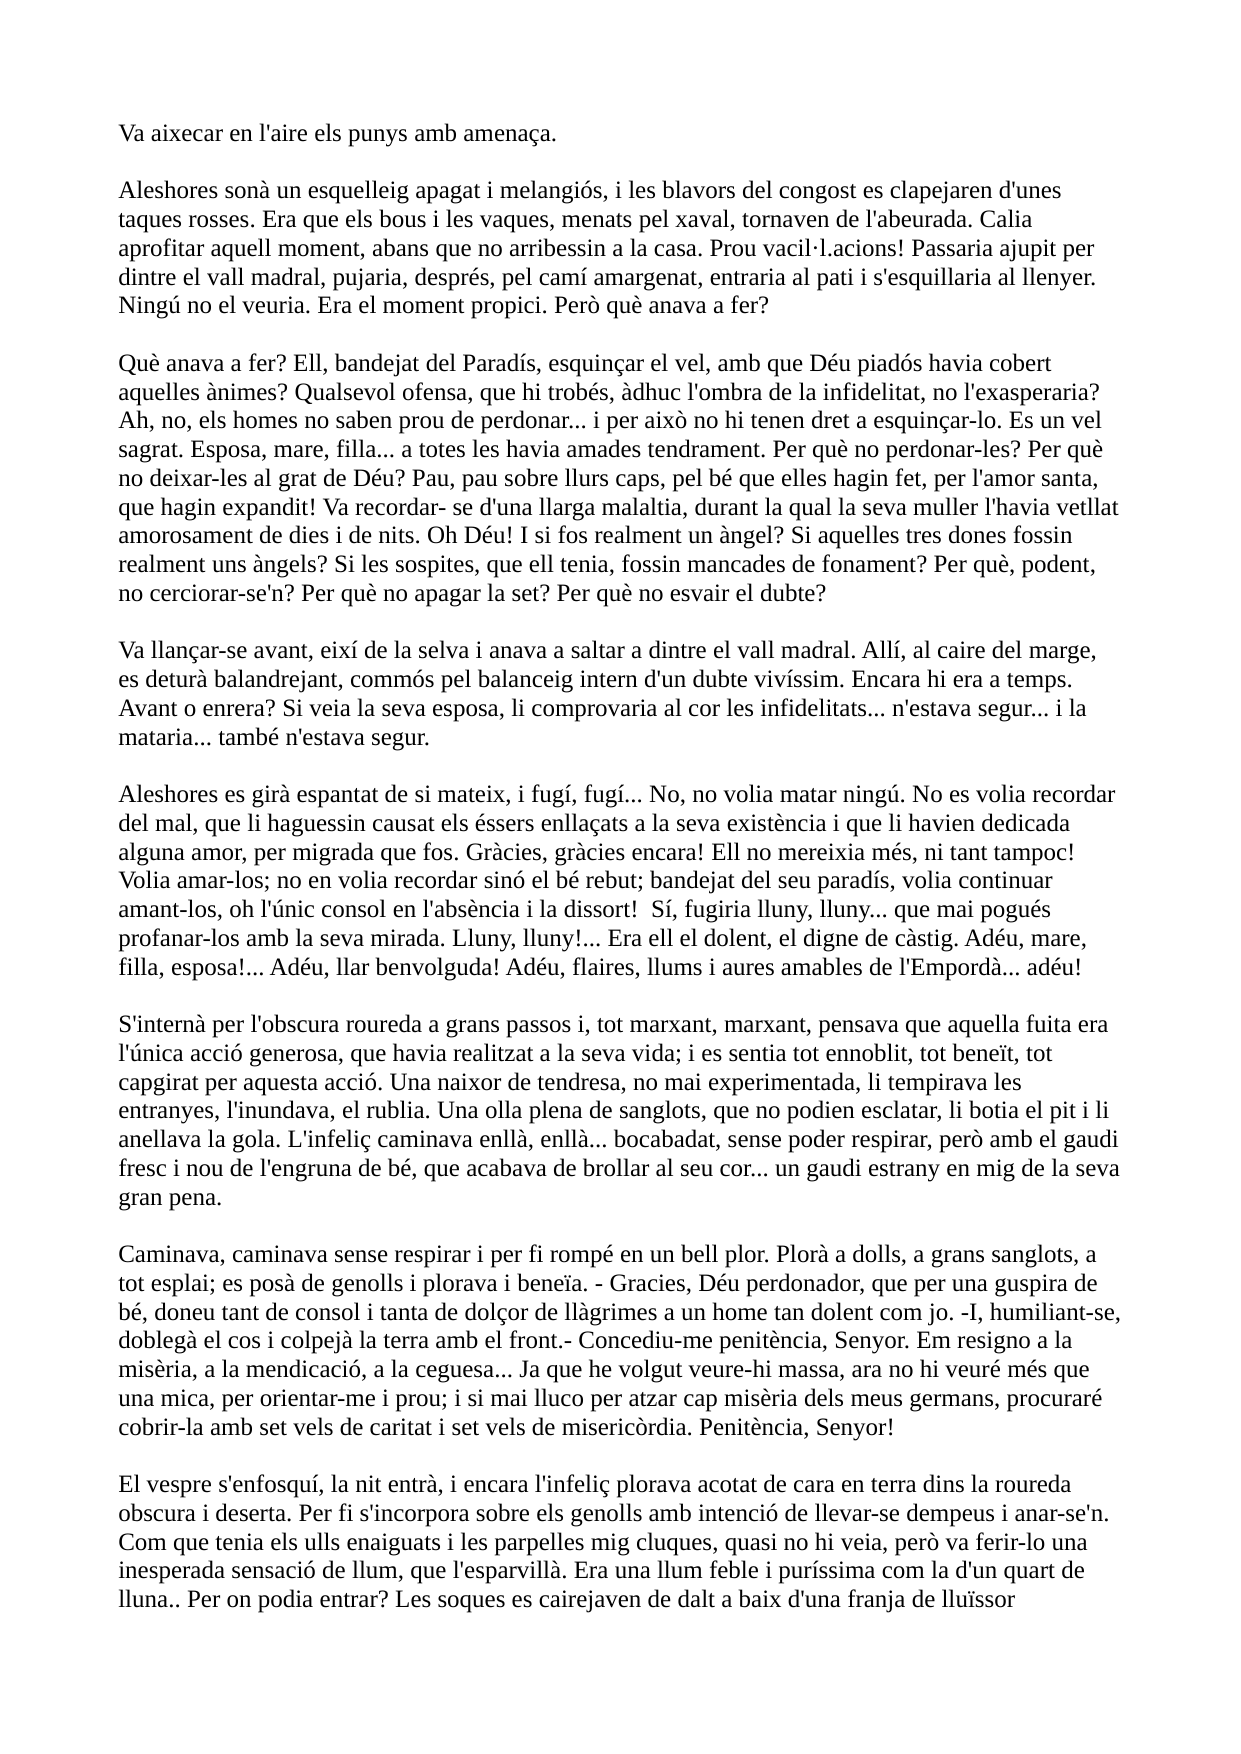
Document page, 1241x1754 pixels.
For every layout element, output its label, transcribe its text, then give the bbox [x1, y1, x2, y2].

text Què anava a fer? Ell, bandejat del Paradís, esquinçar el vel, amb que Déu piadós havia cobert aquelles ànimes? Qualsevol ofensa, que hi trobés, àdhuc l'ombra de la infidelitat, no l'exasperaria? Ah, no, els homes no saben prou de perdonar... i per això no hi tenen dret a esquinçar-lo. Es un vel sagrat. Esposa, mare, filla... a totes les havia amades tendrament. Per què no perdonar-les? Per què no deixar-les al grat de Déu? Pau, pau sobre llurs caps, pel bé que elles hagin fet, per l'amor santa, que hagin expandit! Va recordar- se d'una llarga malaltia, durant la qual la seva muller l'havia vetllat amorosament de dies i de nits. Oh Déu! I si fos realment un àngel? Si aquelles tres dones fossin realment uns àngels? Si les sospites, que ell tenia, fossin mancades de fonament? Per què, podent, no cerciorar-se'n? Per què no apagar la set? Per què no esvair el dubte? [118, 348, 1122, 607]
text Aleshores es girà espantat de si mateix, i fugí, fugí... No, no volia matar ningú. No es volia recordar del mal, que li haguessin causat els éssers enllaçats a la seva existència i que li havien dedicada alguna amor, per migrada que fos. Gràcies, gràcies encara! Ell no mereixia més, ni tant tampoc! Volia amar-los; no en volia recordar sinó el bé rebut; bandejat del seu paradís, volia continuar amant-los, oh l'únic consol en l'absència i la dissort! Sí, fugiria lluny, lluny... que mai pogués profanar-los amb la seva mirada. Lluny, lluny!... Era ell el dolent, el digne de càstig. Adéu, mare, filla, esposa!... Adéu, llar benvolguda! Adéu, flaires, llums i aures amables de l'Empordà... adéu! [118, 779, 1122, 981]
text Aleshores sonà un esquelleig apagat i melangiós, i les blavors del congost es clapejaren d'unes taques rosses. Era que els bous i les vaques, menats pel xaval, tornaven de l'abeurada. Calia aprofitar aquell moment, abans que no arribessin a la casa. Prou vacil·l.acions! Passaria ajupit per dintre el vall madral, pujaria, després, pel camí amargenat, entraria al pati i s'esquillaria al llenyer. Ningú no el veuria. Era el moment propici. Però què anava a fer? [118, 176, 1122, 319]
text Caminava, caminava sense respirar i per fi rompé en un bell plor. Plorà a dolls, a grans sanglots, a tot esplai; es posà de genolls i plorava i beneïa. - Gracies, Déu perdonador, que per una guspira de bé, doneu tant de consol i tanta de dolçor de llàgrimes a un home tan dolent com jo. -I, humiliant-se, doblegà el cos i colpejà la terra amb el front.- Concediu-me penitència, Senyor. Em resigno a la misèria, a la mendicació, a la ceguesa... Ja que he volgut veure-hi massa, ara no hi veuré més que una mica, per orientar-me i prou; i si mai lluco per atzar cap misèria dels meus germans, procuraré cobrir-la amb set vels de caritat i set vels de misericòrdia. Penitència, Senyor! [118, 1239, 1122, 1441]
text Va aixecar en l'aire els punys amb amenaça. [118, 118, 1122, 147]
text El vespre s'enfosquí, la nit entrà, i encara l'infeliç plorava acotat de cara en terra dins la roureda obscura i deserta. Per fi s'incorpora sobre els genolls amb intenció de llevar-se dempeus i anar-se'n. Com que tenia els ulls enaiguats i les parpelles mig cluques, quasi no hi veia, però va ferir-lo una inesperada sensació de llum, que l'esparvillà. Era una llum feble i puríssima com la d'un quart de lluna.. Per on podia entrar? Les soques es cairejaven de dalt a baix d'una franja de lluïssor [118, 1469, 1122, 1613]
text S'internà per l'obscura roureda a grans passos i, tot marxant, marxant, pensava que aquella fuita era l'única acció generosa, que havia realitzat a la seva vida; i es sentia tot ennoblit, tot beneït, tot capgirat per aquesta acció. Una naixor de tendresa, no mai experimentada, li tempirava les entranyes, l'inundava, el rublia. Una olla plena de sanglots, que no podien esclatar, li botia el pit i li anellava la gola. L'infeliç caminava enllà, enllà... bocabadat, sense poder respirar, però amb el gaudi fresc i nou de l'engruna de bé, que acabava de brollar al seu cor... un gaudi estrany en mig de la seva gran pena. [118, 1009, 1122, 1211]
text Va llançar-se avant, eixí de la selva i anava a saltar a dintre el vall madral. Allí, al caire del marge, es deturà balandrejant, commós pel balanceig intern d'un dubte vivíssim. Encara hi era a temps. Avant o enrera? Si veia la seva esposa, li comprovaria al cor les infidelitats... n'estava segur... i la mataria... també n'estava segur. [118, 636, 1122, 751]
